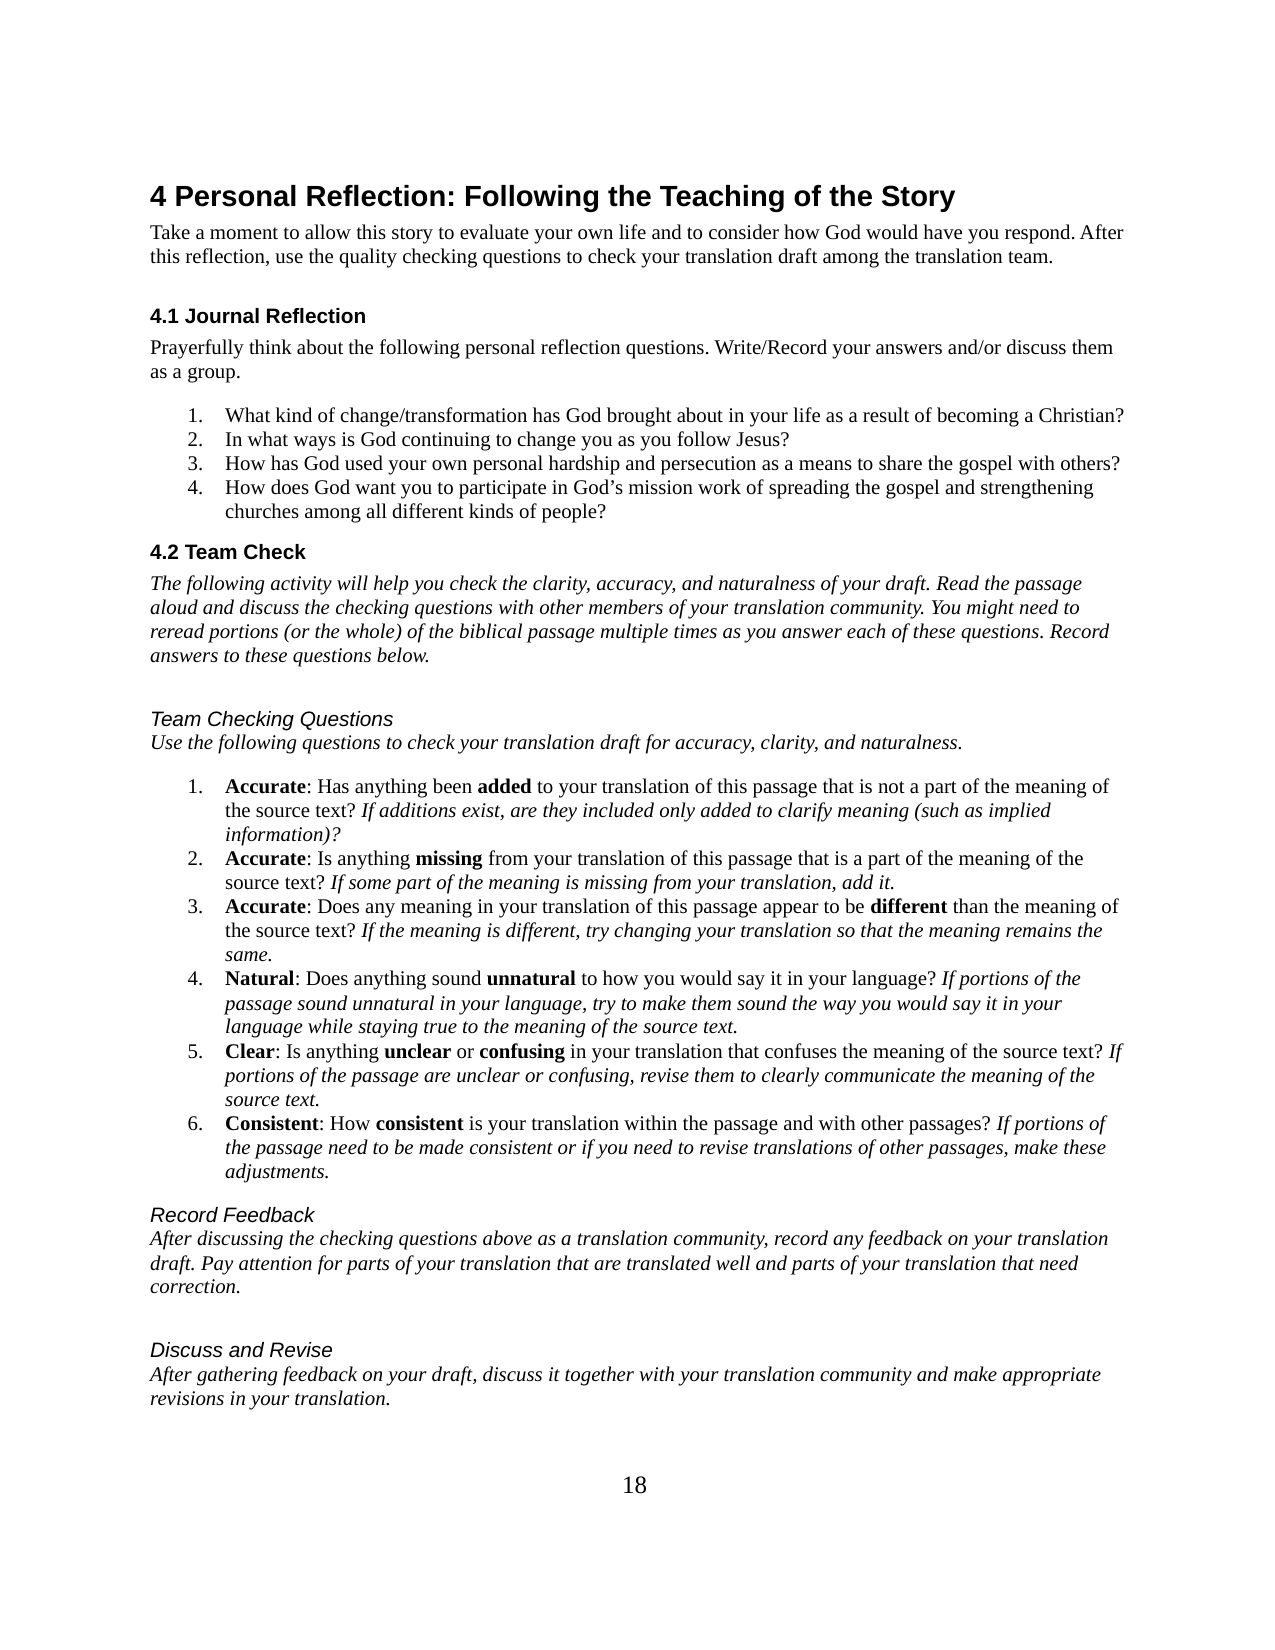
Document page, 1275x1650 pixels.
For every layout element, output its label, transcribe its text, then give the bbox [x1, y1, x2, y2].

text The following activity will help you check the clarity, accuracy, and naturalness of your draft. Read the passage aloud and discuss the checking questions with other members of your translation community. You might need to reread portions (or the whole) of the biblical passage multiple times as you answer each of these questions. Record answers to these questions below. [150, 571, 1125, 667]
text After discussing the checking questions above as a translation community, record any feedback on your translation draft. Pay attention for parts of your translation that are translated well and parts of your translation that need correction. [150, 1226, 1125, 1298]
subtitle 4.2 Team Check [150, 540, 1125, 564]
list Accurate: Is anything missing from your translation of this passage that is a part of the meaning of the source text? If some part of the meaning is missing from your translation, add it. [187, 846, 1125, 894]
list Accurate: Does any meaning in your translation of this passage appear to be different than the meaning of the source text? If the meaning is different, try changing your translation so that the meaning remains the same. [187, 894, 1125, 966]
list How has God used your own personal hardship and persecution as a means to share the gospel with others? [187, 451, 1125, 475]
list How does God want you to participate in God’s mission work of spreading the gospel and strengthening churches among all different kinds of people? [187, 475, 1125, 523]
list What kind of change/transformation has God brought about in your life as a result of becoming a Christian? [187, 403, 1125, 427]
subtitle 4.1 Journal Reflection [150, 304, 1125, 328]
text Prayerfully think about the following personal reflection questions. Write/Record your answers and/or discuss them as a group. [150, 335, 1125, 383]
text After gathering feedback on your draft, discuss it together with your translation community and make appropriate revisions in your translation. [150, 1361, 1125, 1409]
list Natural: Does anything sound unnatural to how you would say it in your language? If portions of the passage sound unnatural in your language, try to make them sound the way you would say it in your language while staying true to the meaning of the source text. [187, 966, 1125, 1038]
list Clear: Is anything unclear or confusing in your translation that confuses the meaning of the source text? If portions of the passage are unclear or confusing, revise them to clearly communicate the meaning of the source text. [187, 1038, 1125, 1111]
text Take a moment to allow this story to evaluate your own life and to consider how God would have you respond. After this reflection, use the quality checking questions to check your translation draft among the translation team. [150, 220, 1125, 268]
subtitle Record Feedback [150, 1202, 1125, 1226]
subtitle Discuss and Revise [150, 1337, 1125, 1361]
subtitle Team Checking Questions [150, 706, 1125, 730]
list In what ways is God continuing to change you as you follow Jesus? [187, 427, 1125, 451]
subtitle 4 Personal Reflection: Following the Teaching of the Story [150, 179, 1125, 212]
list Consistent: How consistent is your translation within the passage and with other passages? If portions of the passage need to be made consistent or if you need to revise translations of other passages, make these adjustments. [187, 1111, 1125, 1183]
text Use the following questions to check your translation draft for accuracy, clarity, and naturalness. [150, 730, 1125, 754]
list Accurate: Has anything been added to your translation of this passage that is not a part of the meaning of the source text? If additions exist, are they included only added to clarify meaning (such as implied information)? [187, 774, 1125, 846]
